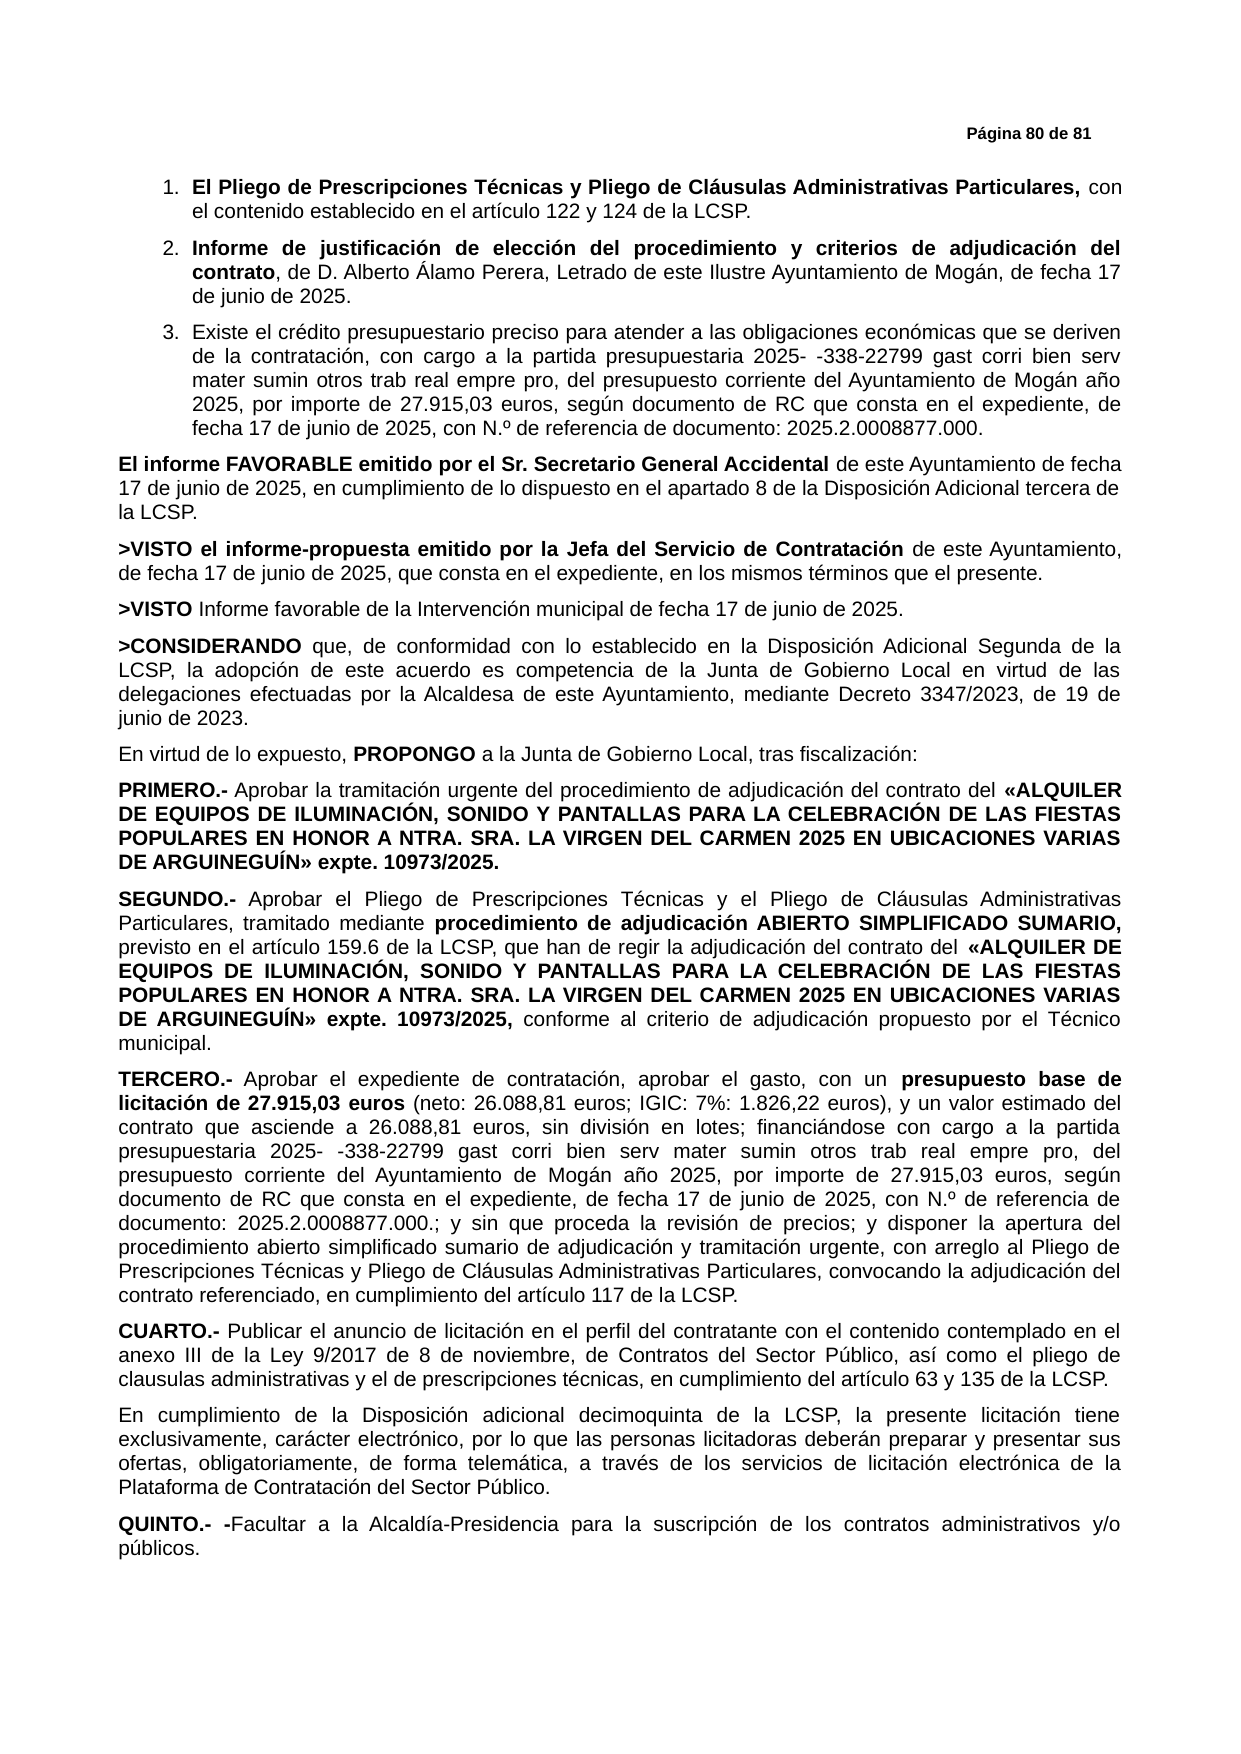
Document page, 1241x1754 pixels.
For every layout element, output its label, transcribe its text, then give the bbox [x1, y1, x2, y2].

list Existe el crédito presupuestario preciso para atender a las obligaciones económicas que se deriven de la contratación, con cargo a la partida presupuestaria 2025- -338-22799 gast corri bien serv mater sumin otros trab real empre pro, del presupuesto corriente del Ayuntamiento de Mogán año 2025, por importe de 27.915,03 euros, según documento de RC que consta en el expediente, de fecha 17 de junio de 2025, con N.º de referencia de documento: 2025.2.0008877.000. [162, 320, 1122, 440]
text El informe FAVORABLE emitido por el Sr. Secretario General Accidental de este Ayuntamiento de fecha 17 de junio de 2025, en cumplimiento de lo dispuesto en el apartado 8 de la Disposición Adicional tercera de la LCSP. [118, 452, 1122, 524]
text PRIMERO.- Aprobar la tramitación urgente del procedimiento de adjudicación del contrato del «ALQUILER DE EQUIPOS DE ILUMINACIÓN, SONIDO Y PANTALLAS PARA LA CELEBRACIÓN DE LAS FIESTAS POPULARES EN HONOR A NTRA. SRA. LA VIRGEN DEL CARMEN 2025 EN UBICACIONES VARIAS DE ARGUINEGUÍN» expte. 10973/2025. [118, 778, 1122, 874]
text CUARTO.- Publicar el anuncio de licitación en el perfil del contratante con el contenido contemplado en el anexo III de la Ley 9/2017 de 8 de noviembre, de Contratos del Sector Público, así como el pliego de clausulas administrativas y el de prescripciones técnicas, en cumplimiento del artículo 63 y 135 de la LCSP. [118, 1319, 1122, 1391]
text TERCERO.- Aprobar el expediente de contratación, aprobar el gasto, con un presupuesto base de licitación de 27.915,03 euros (neto: 26.088,81 euros; IGIC: 7%: 1.826,22 euros), y un valor estimado del contrato que asciende a 26.088,81 euros, sin división en lotes; financiándose con cargo a la partida presupuestaria 2025- -338-22799 gast corri bien serv mater sumin otros trab real empre pro, del presupuesto corriente del Ayuntamiento de Mogán año 2025, por importe de 27.915,03 euros, según documento de RC que consta en el expediente, de fecha 17 de junio de 2025, con N.º de referencia de documento: 2025.2.0008877.000.; y sin que proceda la revisión de precios; y disponer la apertura del procedimiento abierto simplificado sumario de adjudicación y tramitación urgente, con arreglo al Pliego de Prescripciones Técnicas y Pliego de Cláusulas Administrativas Particulares, convocando la adjudicación del contrato referenciado, en cumplimiento del artículo 117 de la LCSP. [118, 1067, 1122, 1306]
text >VISTO Informe favorable de la Intervención municipal de fecha 17 de junio de 2025. [118, 597, 1122, 621]
text >CONSIDERANDO que, de conformidad con lo establecido en la Disposición Adicional Segunda de la LCSP, la adopción de este acuerdo es competencia de la Junta de Gobierno Local en virtud de las delegaciones efectuadas por la Alcaldesa de este Ayuntamiento, mediante Decreto 3347/2023, de 19 de junio de 2023. [118, 633, 1122, 729]
text QUINTO.- -Facultar a la Alcaldía-Presidencia para la suscripción de los contratos administrativos y/o públicos. [118, 1512, 1122, 1559]
text SEGUNDO.- Aprobar el Pliego de Prescripciones Técnicas y el Pliego de Cláusulas Administrativas Particulares, tramitado mediante procedimiento de adjudicación ABIERTO SIMPLIFICADO SUMARIO, previsto en el artículo 159.6 de la LCSP, que han de regir la adjudicación del contrato del «ALQUILER DE EQUIPOS DE ILUMINACIÓN, SONIDO Y PANTALLAS PARA LA CELEBRACIÓN DE LAS FIESTAS POPULARES EN HONOR A NTRA. SRA. LA VIRGEN DEL CARMEN 2025 EN UBICACIONES VARIAS DE ARGUINEGUÍN» expte. 10973/2025, conforme al criterio de adjudicación propuesto por el Técnico municipal. [118, 887, 1122, 1054]
text En virtud de lo expuesto, PROPONGO a la Junta de Gobierno Local, tras fiscalización: [118, 742, 1122, 766]
list Informe de justificación de elección del procedimiento y criterios de adjudicación del contrato, de D. Alberto Álamo Perera, Letrado de este Ilustre Ayuntamiento de Mogán, de fecha 17 de junio de 2025. [162, 236, 1122, 307]
list El Pliego de Prescripciones Técnicas y Pliego de Cláusulas Administrativas Particulares, con el contenido establecido en el artículo 122 y 124 de la LCSP. [162, 175, 1122, 223]
text >VISTO el informe-propuesta emitido por la Jefa del Servicio de Contratación de este Ayuntamiento, de fecha 17 de junio de 2025, que consta en el expediente, en los mismos términos que el presente. [118, 537, 1122, 584]
text En cumplimiento de la Disposición adicional decimoquinta de la LCSP, la presente licitación tiene exclusivamente, carácter electrónico, por lo que las personas licitadoras deberán preparar y presentar sus ofertas, obligatoriamente, de forma telemática, a través de los servicios de licitación electrónica de la Plataforma de Contratación del Sector Público. [118, 1403, 1122, 1499]
